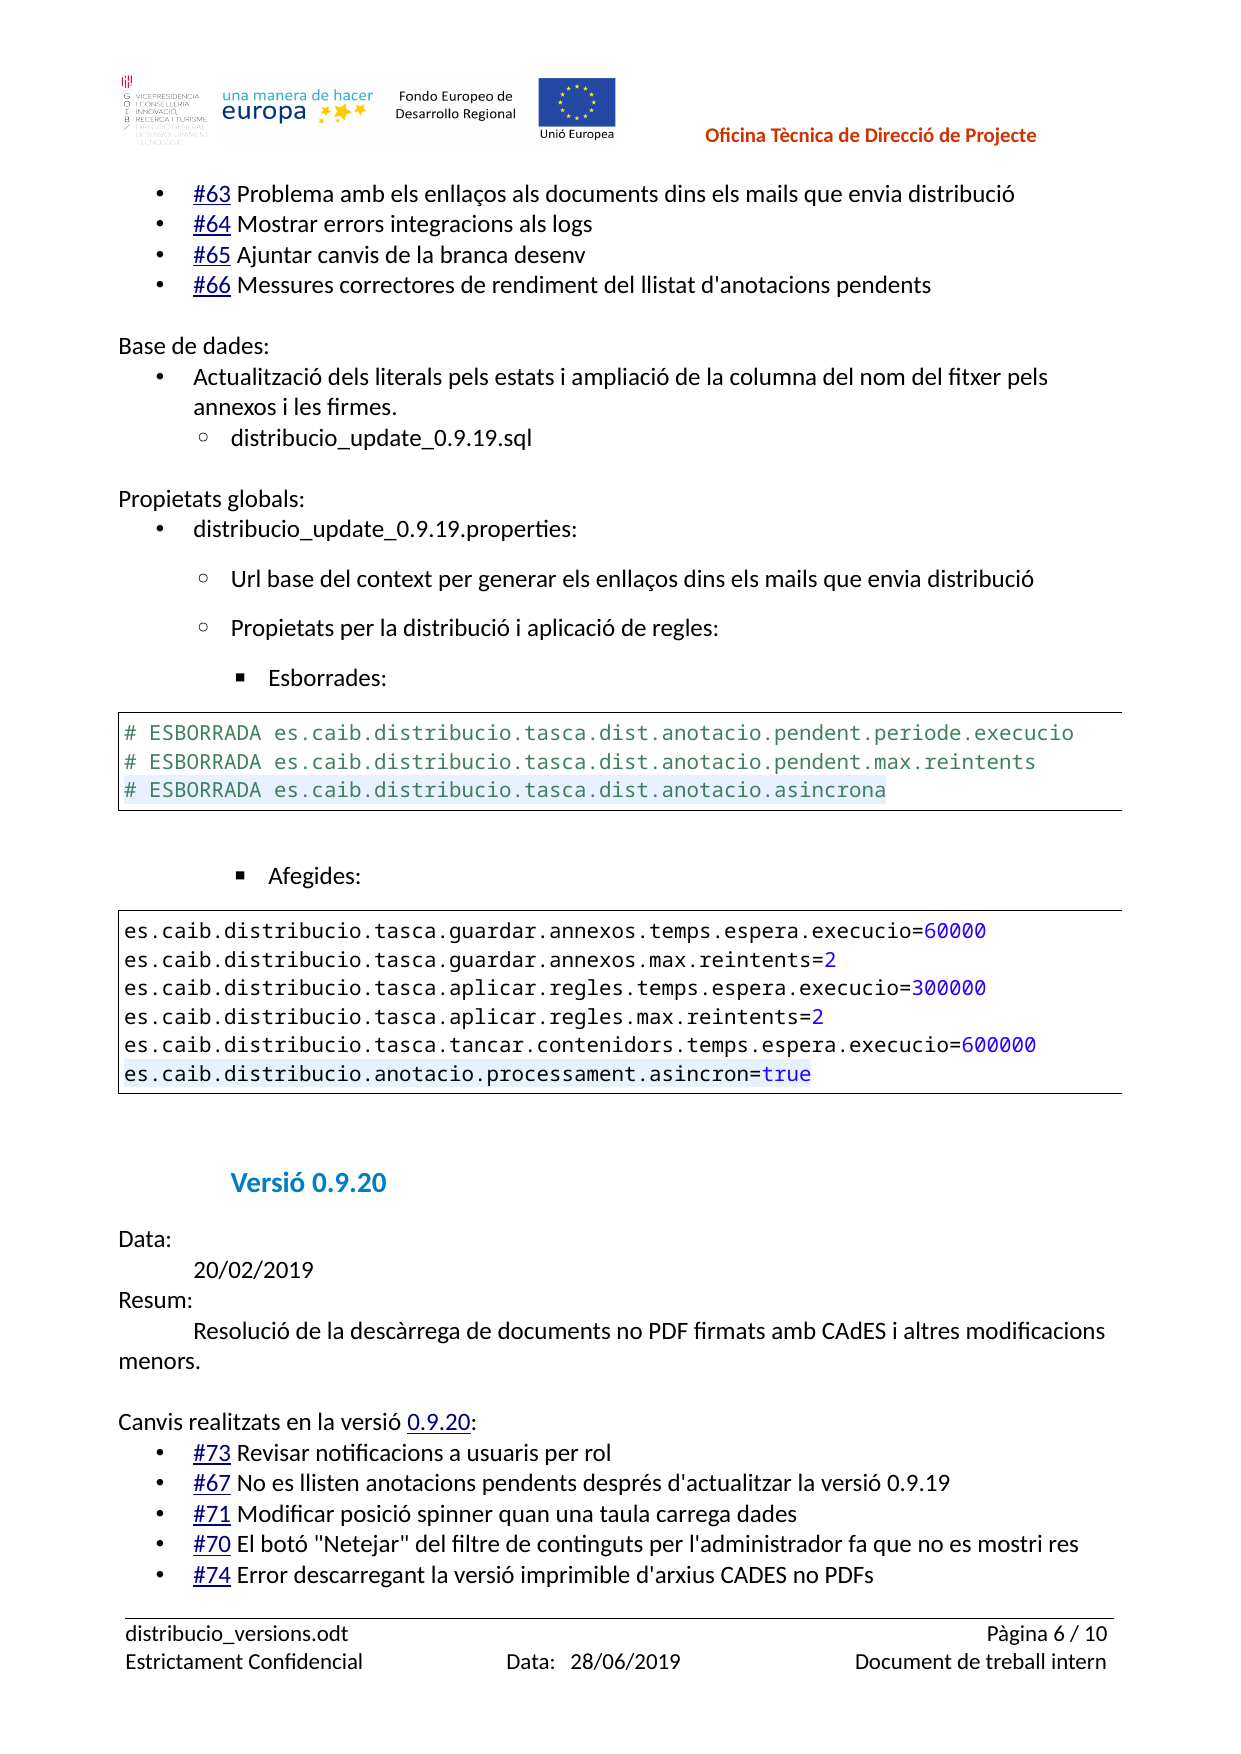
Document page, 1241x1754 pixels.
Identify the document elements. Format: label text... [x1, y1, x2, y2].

list Actualització dels literals pels estats i ampliació de la columna del nom del fitxer pels annexos i les firmes. [156, 361, 1122, 422]
list #73 Revisar notificacions a usuaris per rol [156, 1437, 1122, 1468]
list distribucio_update_0.9.19.properties: [156, 513, 1122, 544]
subtitle Versió 0.9.20 [153, 1164, 1122, 1200]
text Resum: [118, 1284, 1122, 1315]
list #71 Modificar posició spinner quan una taula carrega dades [156, 1498, 1122, 1529]
list Afegides: [231, 860, 1122, 891]
text Data: [118, 1223, 1122, 1254]
list #70 El botó "Netejar" del filtre de continguts per l'administrador fa que no es mostri res [156, 1529, 1122, 1559]
list distribucio_update_0.9.19.sql [193, 422, 1122, 452]
picture [219, 73, 621, 147]
text Canvis realitzats en la versió 0.9.20: [118, 1407, 1122, 1437]
table_header # ESBORRADA es.caib.distribucio.tasca.dist.anotacio.pendent.periode.execucio # ESBORRADA es.caib.distribucio.tasca.dist.anotacio.pendent.max.reintents # ESBORRADA es.caib.distribucio.tasca.dist.anotacio.asincrona [119, 713, 1122, 809]
picture [118, 73, 213, 147]
list Propietats per la distribució i aplicació de regles: [193, 613, 1122, 643]
list #63 Problema amb els enllaços als documents dins els mails que envia distribució [156, 178, 1122, 208]
text Resolució de la descàrrega de documents no PDF firmats amb CAdES i altres modificacions menors. [118, 1315, 1122, 1376]
text 20/02/2019 [118, 1254, 1122, 1284]
list Url base del context per generar els enllaços dins els mails que envia distribució [193, 563, 1122, 593]
list Esborrades: [231, 662, 1122, 693]
text Propietats globals: [118, 483, 1122, 513]
list #67 No es llisten anotacions pendents després d'actualitzar la versió 0.9.19 [156, 1468, 1122, 1498]
list #65 Ajuntar canvis de la branca desenv [156, 239, 1122, 269]
text Base de dades: [118, 330, 1122, 361]
list #64 Mostrar errors integracions als logs [156, 208, 1122, 239]
table_header es.caib.distribucio.tasca.guardar.annexos.temps.espera.execucio=60000 es.caib.distribucio.tasca.guardar.annexos.max.reintents=2 es.caib.distribucio.tasca.aplicar.regles.temps.espera.execucio=300000 es.caib.distribucio.tasca.aplicar.regles.max.reintents=2 es.caib.distribucio.tasca.tancar.contenidors.temps.espera.execucio=600000 es.caib.distribucio.anotacio.processament.asincron=true [119, 911, 1122, 1093]
list #74 Error descarregant la versió imprimible d'arxius CADES no PDFs [156, 1559, 1122, 1590]
list #66 Messures correctores de rendiment del llistat d'anotacions pendents [156, 269, 1122, 300]
